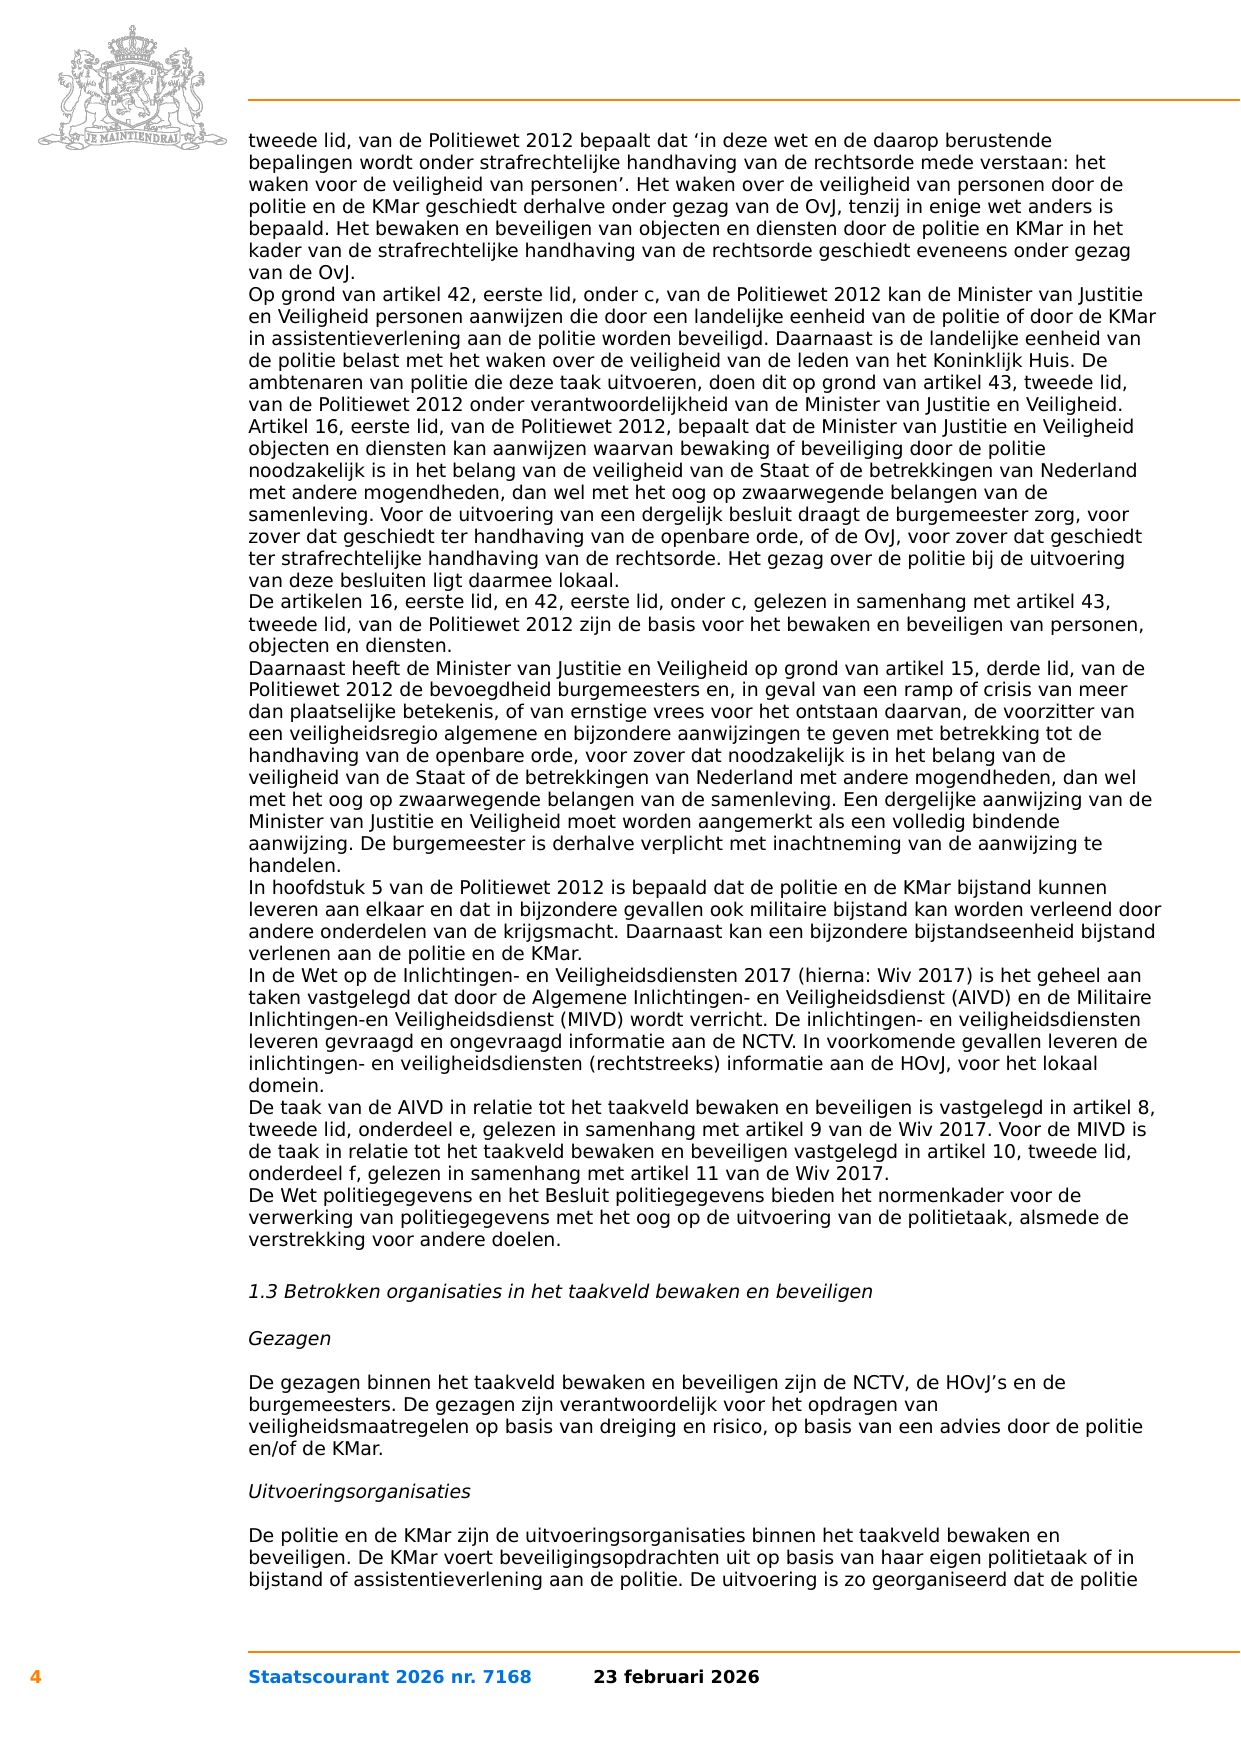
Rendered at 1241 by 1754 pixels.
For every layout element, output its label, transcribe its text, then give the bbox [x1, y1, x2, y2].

subtitle Gezagen [248, 1328, 1163, 1350]
text Artikel 16, eerste lid, van de Politiewet 2012, bepaalt dat de Minister van Justitie en Veiligheid objecten en diensten kan aanwijzen waarvan bewaking of beveiliging door de politie noodzakelijk is in het belang van de veiligheid van de Staat of de betrekkingen van Nederland met andere mogendheden, dan wel met het oog op zwaarwegende belangen van de samenleving. Voor de uitvoering van een dergelijk besluit draagt de burgemeester zorg, voor zover dat geschiedt ter handhaving van de openbare orde, of de OvJ, voor zover dat geschiedt ter strafrechtelijke handhaving van de rechtsorde. Het gezag over de politie bij de uitvoering van deze besluiten ligt daarmee lokaal. [248, 416, 1163, 591]
picture [38, 25, 227, 150]
subtitle 1.3 Betrokken organisaties in het taakveld bewaken en beveiligen [248, 1281, 1163, 1303]
subtitle Uitvoeringsorganisaties [248, 1481, 1163, 1503]
text De taak van de AIVD in relatie tot het taakveld bewaken en beveiligen is vastgelegd in artikel 8, tweede lid, onderdeel e, gelezen in samenhang met artikel 9 van de Wiv 2017. Voor de MIVD is de taak in relatie tot het taakveld bewaken en beveiligen vastgelegd in artikel 10, tweede lid, onderdeel f, gelezen in samenhang met artikel 11 van de Wiv 2017. [248, 1097, 1163, 1185]
text De Wet politiegegevens en het Besluit politiegegevens bieden het normenkader voor de verwerking van politiegegevens met het oog op de uitvoering van de politietaak, alsmede de verstrekking voor andere doelen. [248, 1185, 1163, 1251]
text In de Wet op de Inlichtingen- en Veiligheidsdiensten 2017 (hierna: Wiv 2017) is het geheel aan taken vastgelegd dat door de Algemene Inlichtingen- en Veiligheidsdienst (AIVD) en de Militaire Inlichtingen-en Veiligheidsdienst (MIVD) wordt verricht. De inlichtingen- en veiligheidsdiensten leveren gevraagd en ongevraagd informatie aan de NCTV. In voorkomende gevallen leveren de inlichtingen- en veiligheidsdiensten (rechtstreeks) informatie aan de HOvJ, voor het lokaal domein. [248, 965, 1163, 1097]
text Op grond van artikel 42, eerste lid, onder c, van de Politiewet 2012 kan de Minister van Justitie en Veiligheid personen aanwijzen die door een landelijke eenheid van de politie of door de KMar in assistentieverlening aan de politie worden beveiligd. Daarnaast is de landelijke eenheid van de politie belast met het waken over de veiligheid van de leden van het Koninklijk Huis. De ambtenaren van politie die deze taak uitvoeren, doen dit op grond van artikel 43, tweede lid, van de Politiewet 2012 onder verantwoordelijkheid van de Minister van Justitie en Veiligheid. [248, 284, 1163, 416]
text De gezagen binnen het taakveld bewaken en beveiligen zijn de NCTV, de HOvJ’s en de burgemeesters. De gezagen zijn verantwoordelijk voor het opdragen van veiligheidsmaatregelen op basis van dreiging en risico, op basis van een advies door de politie en/of de KMar. [248, 1372, 1163, 1459]
text De politie en de KMar zijn de uitvoeringsorganisaties binnen het taakveld bewaken en beveiligen. De KMar voert beveiligingsopdrachten uit op basis van haar eigen politietaak of in bijstand of assistentieverlening aan de politie. De uitvoering is zo georganiseerd dat de politie [248, 1525, 1163, 1591]
text tweede lid, van de Politiewet 2012 bepaalt dat ‘in deze wet en de daarop berustende bepalingen wordt onder strafrechtelijke handhaving van de rechtsorde mede verstaan: het waken voor de veiligheid van personen’. Het waken over de veiligheid van personen door de politie en de KMar geschiedt derhalve onder gezag van de OvJ, tenzij in enige wet anders is bepaald. Het bewaken en beveiligen van objecten en diensten door de politie en KMar in het kader van de strafrechtelijke handhaving van de rechtsorde geschiedt eveneens onder gezag van de OvJ. [248, 130, 1163, 284]
text Daarnaast heeft de Minister van Justitie en Veiligheid op grond van artikel 15, derde lid, van de Politiewet 2012 de bevoegdheid burgemeesters en, in geval van een ramp of crisis van meer dan plaatselijke betekenis, of van ernstige vrees voor het ontstaan daarvan, de voorzitter van een veiligheidsregio algemene en bijzondere aanwijzingen te geven met betrekking tot de handhaving van de openbare orde, voor zover dat noodzakelijk is in het belang van de veiligheid van de Staat of de betrekkingen van Nederland met andere mogendheden, dan wel met het oog op zwaarwegende belangen van de samenleving. Een dergelijke aanwijzing van de Minister van Justitie en Veiligheid moet worden aangemerkt als een volledig bindende aanwijzing. De burgemeester is derhalve verplicht met inachtneming van de aanwijzing te handelen. [248, 657, 1163, 877]
text De artikelen 16, eerste lid, en 42, eerste lid, onder c, gelezen in samenhang met artikel 43, tweede lid, van de Politiewet 2012 zijn de basis voor het bewaken en beveiligen van personen, objecten en diensten. [248, 591, 1163, 657]
text In hoofdstuk 5 van de Politiewet 2012 is bepaald dat de politie en de KMar bijstand kunnen leveren aan elkaar en dat in bijzondere gevallen ook militaire bijstand kan worden verleend door andere onderdelen van de krijgsmacht. Daarnaast kan een bijzondere bijstandseenheid bijstand verlenen aan de politie en de KMar. [248, 877, 1163, 965]
